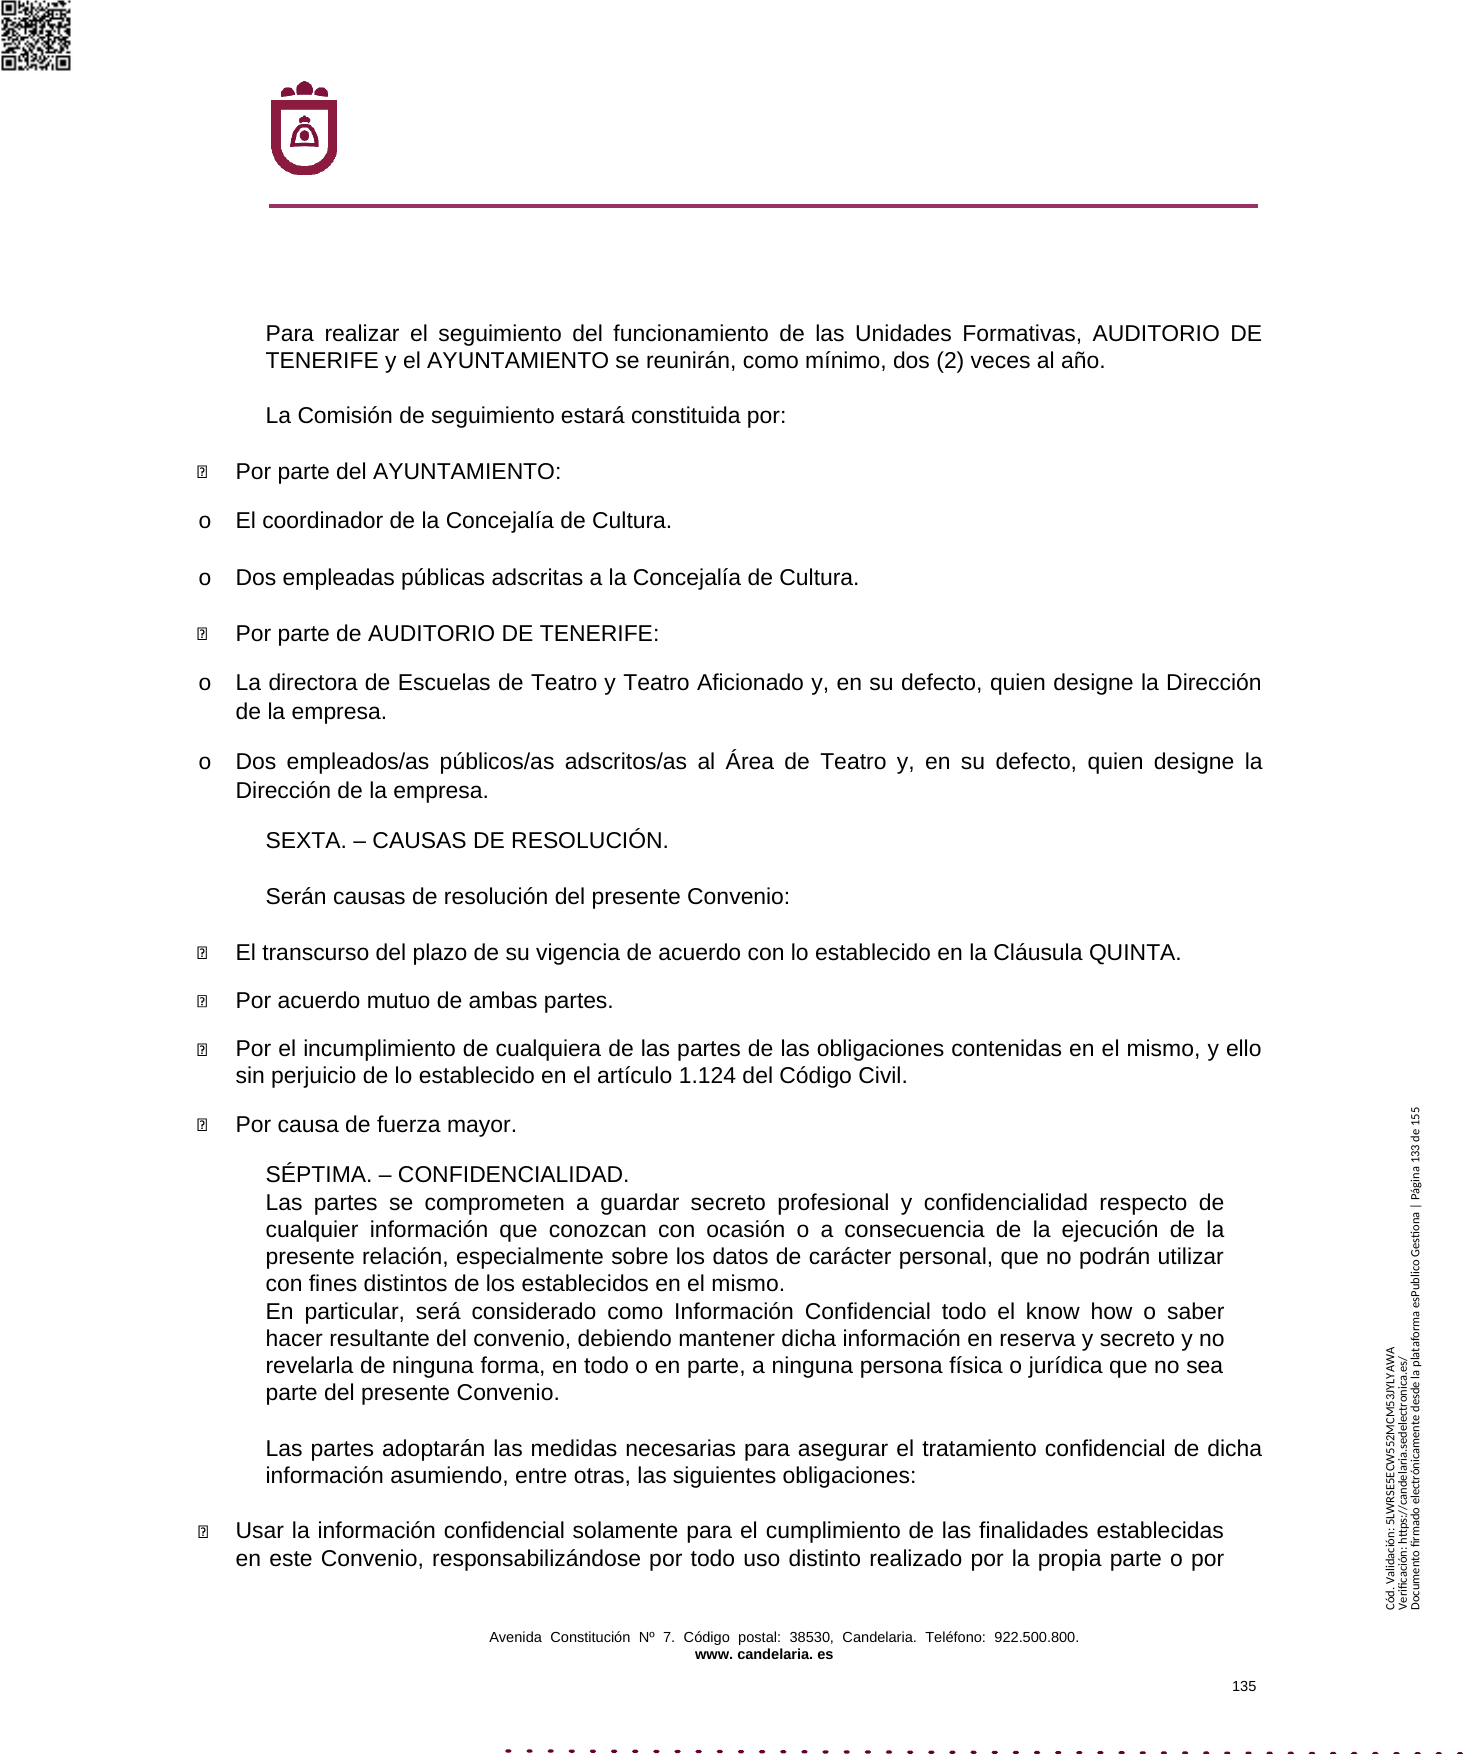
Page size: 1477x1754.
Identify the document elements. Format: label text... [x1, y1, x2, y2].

list Por el incumplimiento de cualquiera de las partes de las obligaciones contenidas en el mismo, y ello sin perjuicio de lo establecido en el artículo 1.124 del Código Civil. [197, 1035, 1263, 1089]
list Dos empleados/as públicos/as adscritos/as al Área de Teatro y, en su defecto, quien designe la Dirección de la empresa. [198, 748, 1263, 803]
list Usar la información confidencial solamente para el cumplimiento de las finalidades establecidas en este Convenio, responsabilizándose por todo uso distinto realizado por la propia parte o por [198, 1517, 1225, 1571]
list Dos empleadas públicas adscritas a la Concejalía de Cultura. [198, 564, 1263, 593]
list Por parte del AYUNTAMIENTO: [197, 458, 1263, 484]
list El coordinador de la Concejalía de Cultura. [198, 507, 1263, 536]
text SEXTA. – CAUSAS DE RESOLUCIÓN. [265, 827, 1263, 854]
text Serán causas de resolución del presente Convenio: [265, 883, 1263, 909]
text SÉPTIMA. – CONFIDENCIALIDAD. [265, 1161, 1263, 1188]
text En particular, será considerado como Información Confidencial todo el know how o saber hacer resultante del convenio, debiendo mantener dicha información en reserva y secreto y no revelarla de ninguna forma, en todo o en parte, a ninguna persona física o jurídica que no sea parte del presente Convenio. [265, 1298, 1225, 1405]
list Por causa de fuerza mayor. [197, 1111, 1263, 1137]
text Para realizar el seguimiento del funcionamiento de las Unidades Formativas, AUDITORIO DE TENERIFE y el AYUNTAMIENTO se reunirán, como mínimo, dos (2) veces al año. [265, 320, 1263, 373]
text La Comisión de seguimiento estará constituida por: [265, 402, 1263, 429]
text Las partes se comprometen a guardar secreto profesional y confidencialidad respecto de cualquier información que conozcan con ocasión o a consecuencia de la ejecución de la presente relación, especialmente sobre los datos de carácter personal, que no podrán utilizar con fines distintos de los establecidos en el mismo. [265, 1189, 1225, 1296]
list Por parte de AUDITORIO DE TENERIFE: [197, 620, 1263, 646]
list Por acuerdo mutuo de ambas partes. [197, 987, 1263, 1014]
list La directora de Escuelas de Teatro y Teatro Aficionado y, en su defecto, quien designe la Dirección de la empresa. [198, 669, 1263, 724]
text Las partes adoptarán las medidas necesarias para asegurar el tratamiento confidencial de dicha información asumiendo, entre otras, las siguientes obligaciones: [265, 1435, 1263, 1488]
list El transcurso del plazo de su vigencia de acuerdo con lo establecido en la Cláusula QUINTA. [197, 939, 1263, 965]
